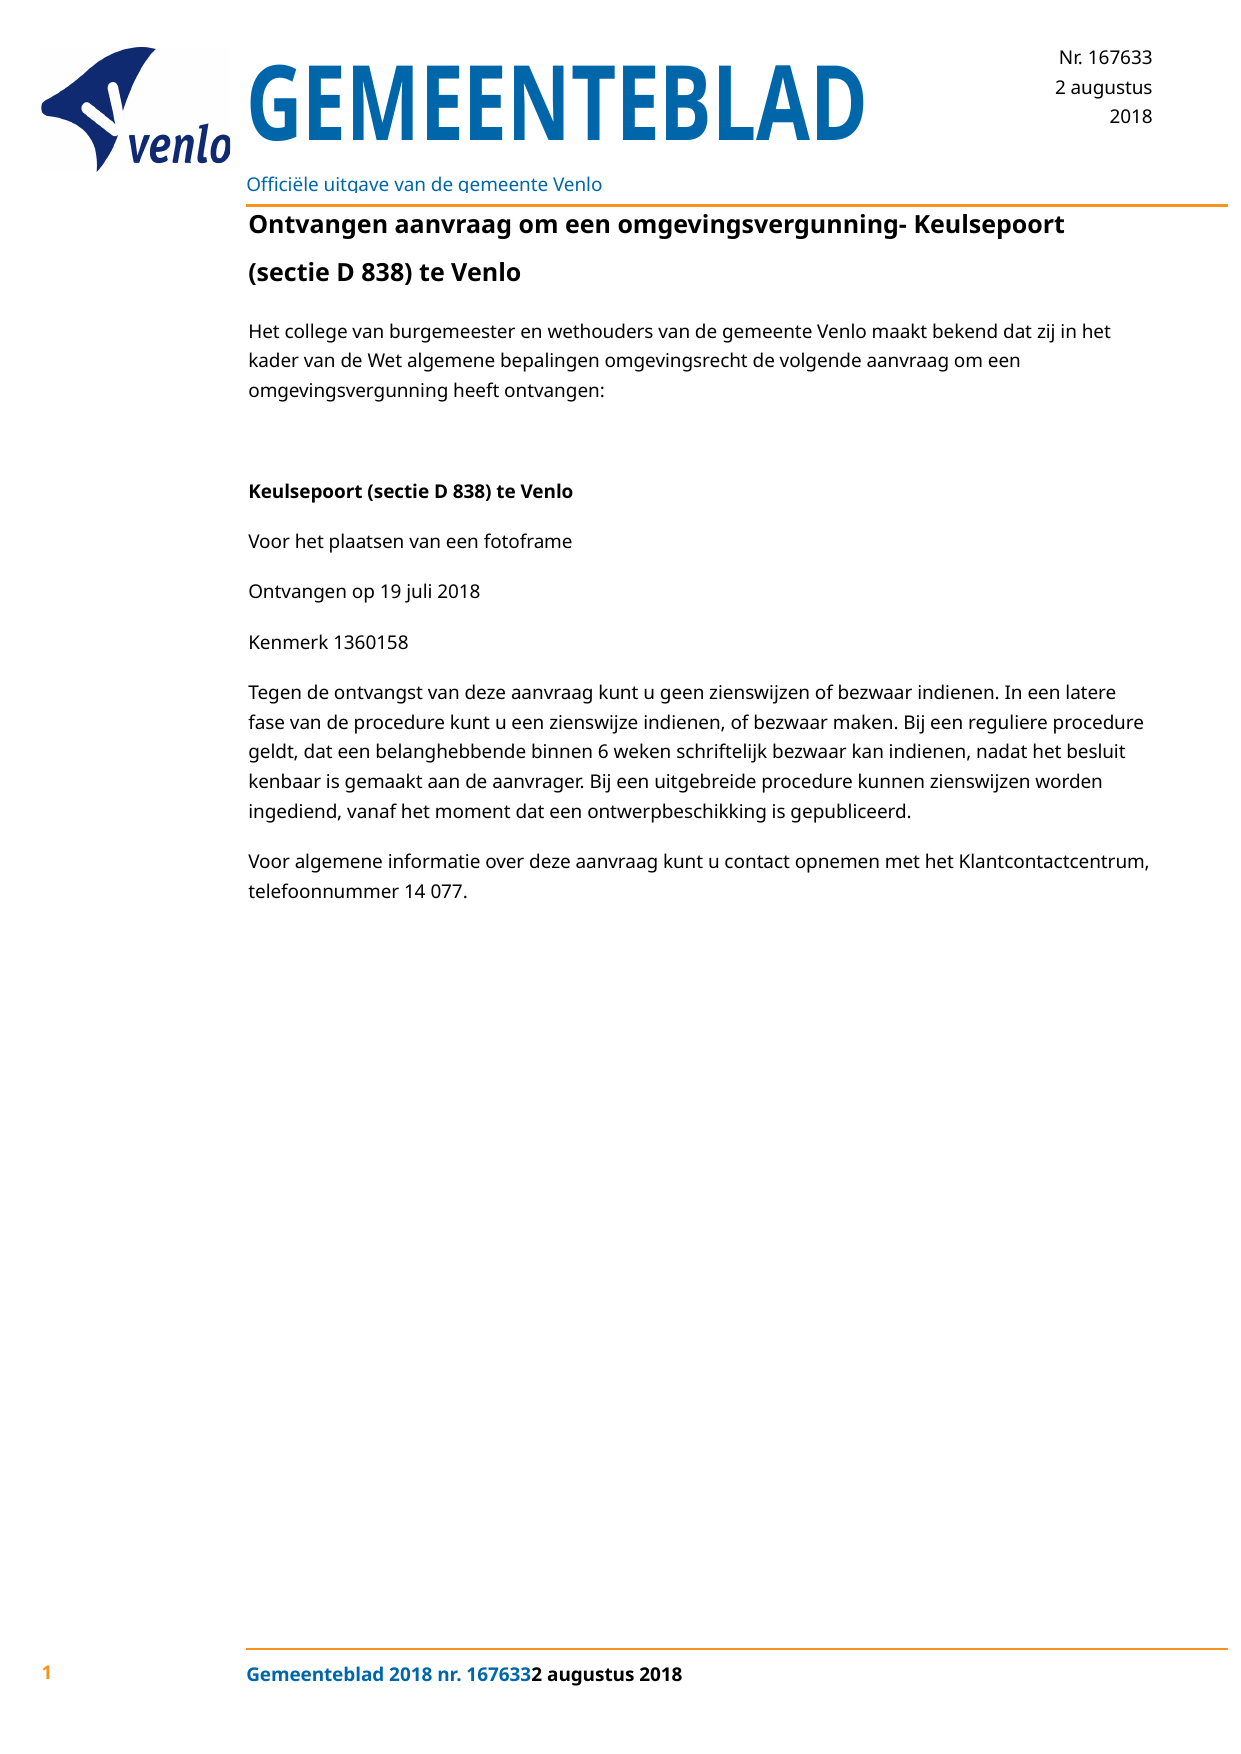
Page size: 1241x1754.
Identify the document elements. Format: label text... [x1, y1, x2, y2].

text Tegen de ontvangst van deze aanvraag kunt u geen zienswijzen of bezwaar indienen. In een latere fase van de procedure kunt u een zienswijze indienen, of bezwaar maken. Bij een reguliere procedure geldt, dat een belanghebbende binnen 6 weken schriftelijk bezwaar kan indienen, nadat het besluit kenbaar is gemaakt aan de aanvrager. Bij een uitgebreide procedure kunnen zienswijzen worden ingediend, vanaf het moment dat een ontwerpbeschikking is gepubliceerd. [248, 679, 1152, 824]
text Kenmerk 1360158 [248, 629, 1152, 655]
text Voor algemene informatie over deze aanvraag kunt u contact opnemen met het Klantcontactcentrum, telefoonnummer 14 077. [248, 848, 1152, 904]
text Keulsepoort (sectie D 838) te Venlo [248, 478, 1152, 504]
picture [41, 47, 231, 172]
text Het college van burgemeester en wethouders van de gemeente Venlo maakt bekend dat zij in het kader van de Wet algemene bepalingen omgevingsrecht de volgende aanvraag om een omgevingsvergunning heeft ontvangen: [248, 318, 1152, 403]
text Ontvangen op 19 juli 2018 [248, 579, 1152, 604]
text Voor het plaatsen van een fotoframe [248, 528, 1152, 554]
text Ontvangen aanvraag om een omgevingsvergunning- Keulsepoort (sectie D 838) te Venlo [248, 207, 1152, 288]
